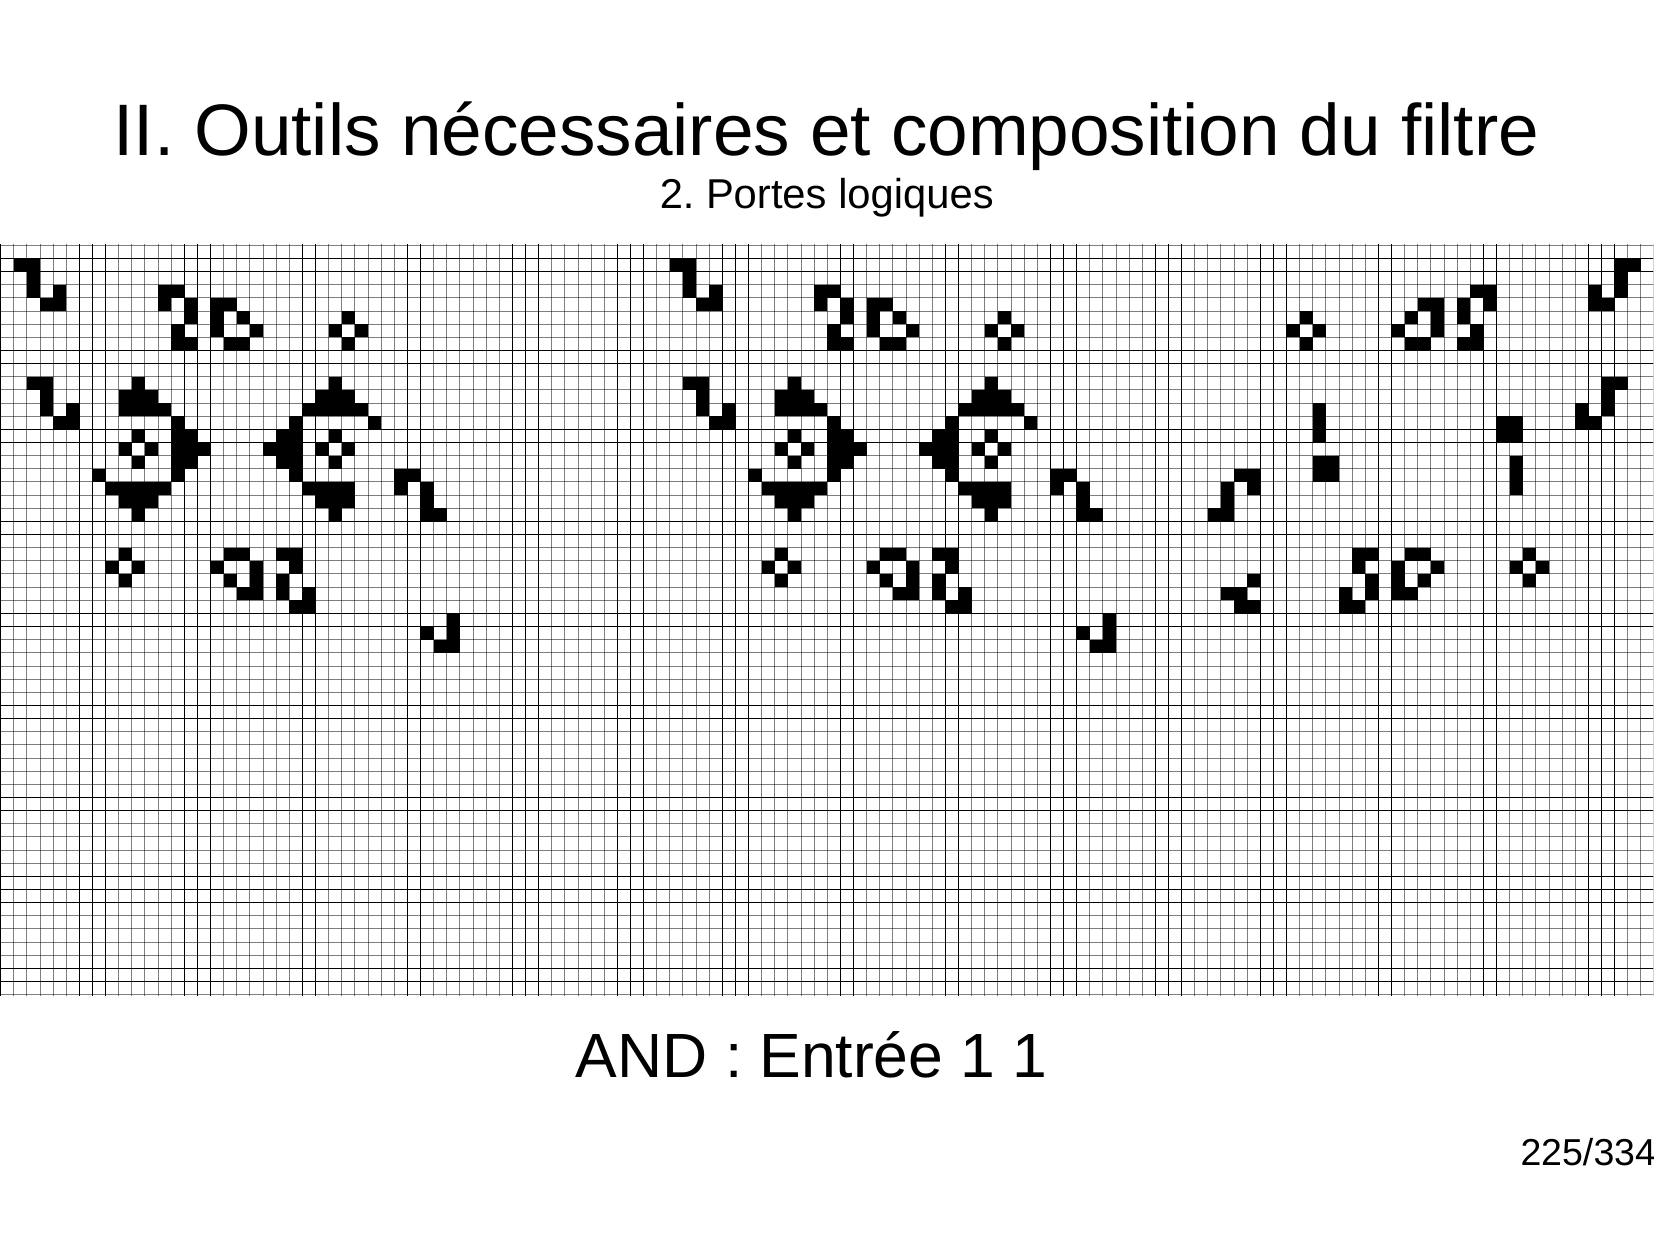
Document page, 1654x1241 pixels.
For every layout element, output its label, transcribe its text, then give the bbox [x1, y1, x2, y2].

title II. Outils nécessaires et composition du filtre 2. Portes logiques [82, 49, 1571, 257]
picture [0, 244, 1654, 996]
text_box <number>/334 [1505, 1124, 1654, 1182]
text_box AND : Entrée 1 1 [561, 1013, 1063, 1099]
